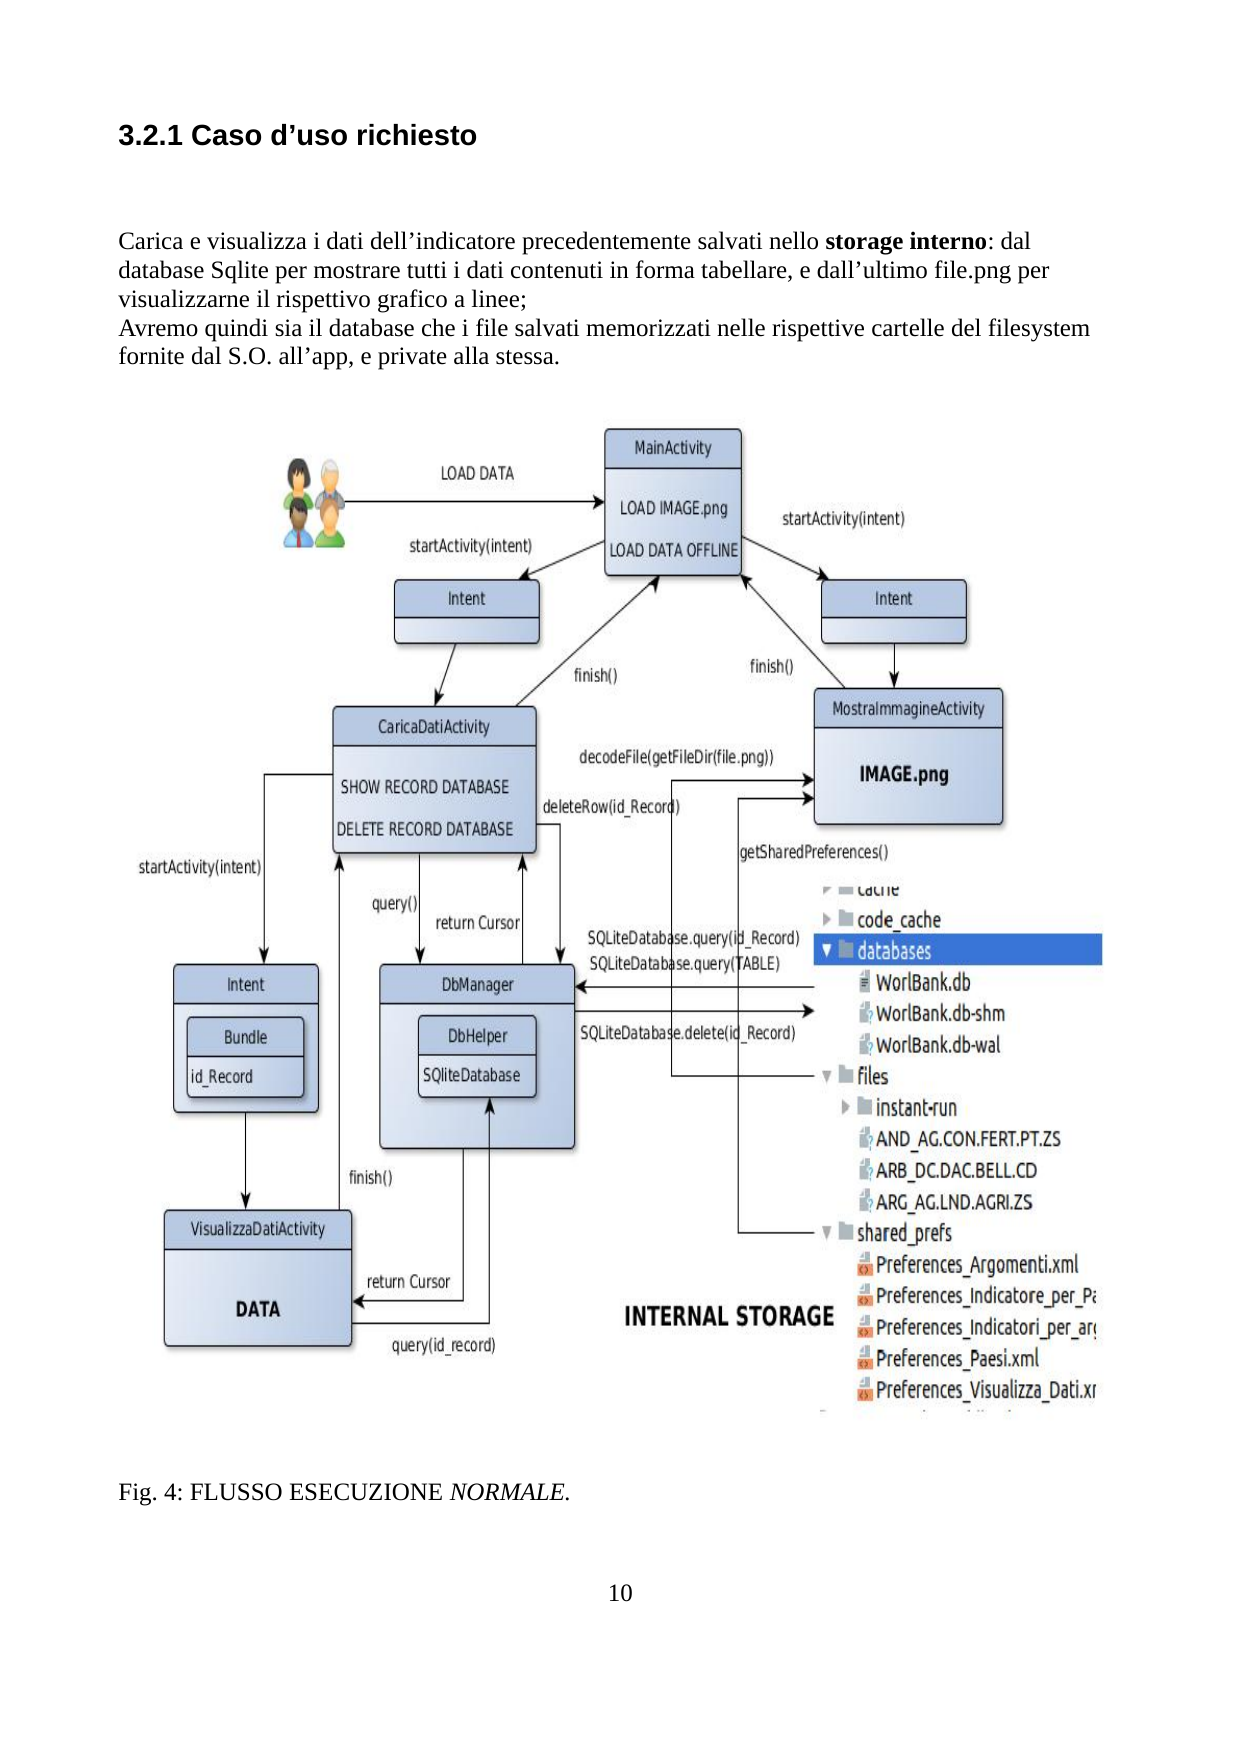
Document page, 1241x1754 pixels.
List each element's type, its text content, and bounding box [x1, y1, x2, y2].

picture [120, 407, 1120, 1448]
subtitle 3.2.1 Caso d’uso richiesto [118, 118, 1122, 152]
text Carica e visualizza i dati dell’indicatore precedentemente salvati nello storage interno: dal database Sqlite per mostrare tutti i dati contenuti in forma tabellare, e dall’ultimo file.png per visualizzarne il rispettivo grafico a linee; [118, 226, 1122, 313]
text Fig. 4: FLUSSO ESECUZIONE NORMALE. [118, 1477, 1122, 1505]
text Avremo quindi sia il database che i file salvati memorizzati nelle rispettive cartelle del filesystem fornite dal S.O. all’app, e private alla stessa. [118, 313, 1122, 370]
